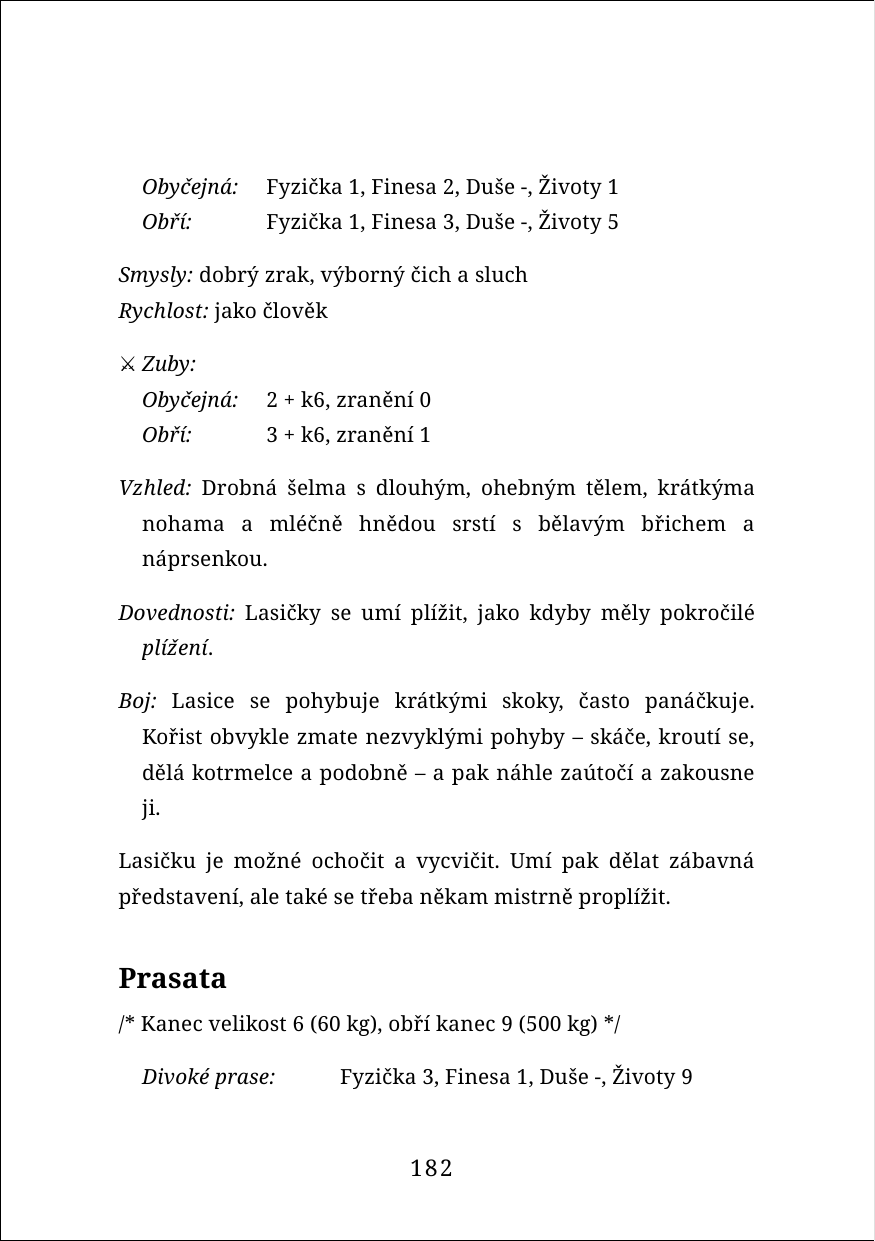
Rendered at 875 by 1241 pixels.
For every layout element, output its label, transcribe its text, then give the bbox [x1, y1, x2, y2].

text Rychlost: jako člověk [118, 296, 756, 324]
text Boj: Lasice se pohybuje krátkými skoky, často panáčkuje. Kořist obvykle zmate nezvyklými pohyby – skáče, kroutí se, dělá kotrmelce a podobně – a pak náhle zaútočí a zakousne ji. [118, 687, 756, 822]
text Divoké prase: Fyzička 3, Finesa 1, Duše -, Životy 9 [142, 1062, 756, 1091]
text Obří: 3 + k6, zranění 1 [142, 420, 756, 449]
text Obyčejná: 2 + k6, zranění 0 [142, 385, 756, 413]
text ⚔ Zuby: [118, 349, 756, 378]
text Lasičku je možné ochočit a vycvičit. Umí pak dělat zábavná představení, ale také se třeba někam mistrně proplížit. [118, 846, 756, 910]
text Dovednosti: Lasičky se umí plížit, jako kdyby měly pokročilé plížení. [118, 598, 756, 662]
text /* Kanec velikost 6 (60 kg), obří kanec 9 (500 kg) */ [118, 1009, 756, 1037]
subtitle Prasata [118, 959, 756, 997]
text Obyčejná: Fyzička 1, Finesa 2, Duše -, Životy 1 [142, 172, 756, 200]
text Obří: Fyzička 1, Finesa 3, Duše -, Životy 5 [142, 207, 756, 236]
text Vzhled: Drobná šelma s dlouhým, ohebným tělem, krátkýma nohama a mléčně hnědou srstí s bělavým břichem a náprsenkou. [118, 473, 756, 573]
text Smysly: dobrý zrak, výborný čich a sluch [118, 261, 756, 289]
